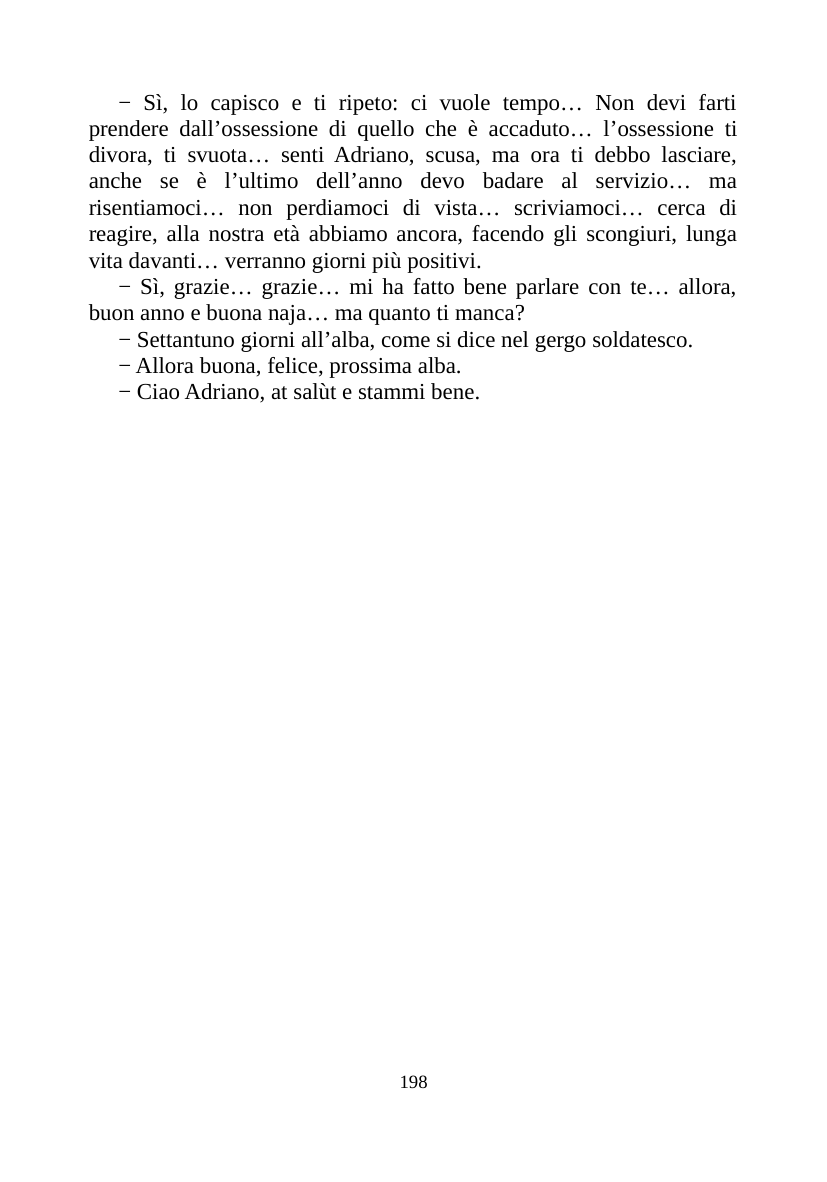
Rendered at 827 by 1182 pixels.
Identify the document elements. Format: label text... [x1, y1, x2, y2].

text − Sì, grazie… grazie… mi ha fatto bene parlare con te… allora, buon anno e buona naja… ma quanto ti manca? [88, 273, 738, 326]
text − Ciao Adriano, at salùt e stammi bene. [88, 378, 738, 405]
text − Allora buona, felice, prossima alba. [88, 352, 738, 378]
text − Settantuno giorni all’alba, come si dice nel gergo soldatesco. [88, 326, 738, 352]
text − Sì, lo capisco e ti ripeto: ci vuole tempo… Non devi farti prendere dall’ossessione di quello che è accaduto… l’ossessione ti divora, ti svuota… senti Adriano, scusa, ma ora ti debbo lasciare, anche se è l’ultimo dell’anno devo badare al servizio… ma risentiamoci… non perdiamoci di vista… scriviamoci… cerca di reagire, alla nostra età abbiamo ancora, facendo gli scongiuri, lunga vita davanti… verranno giorni più positivi. [88, 88, 738, 273]
